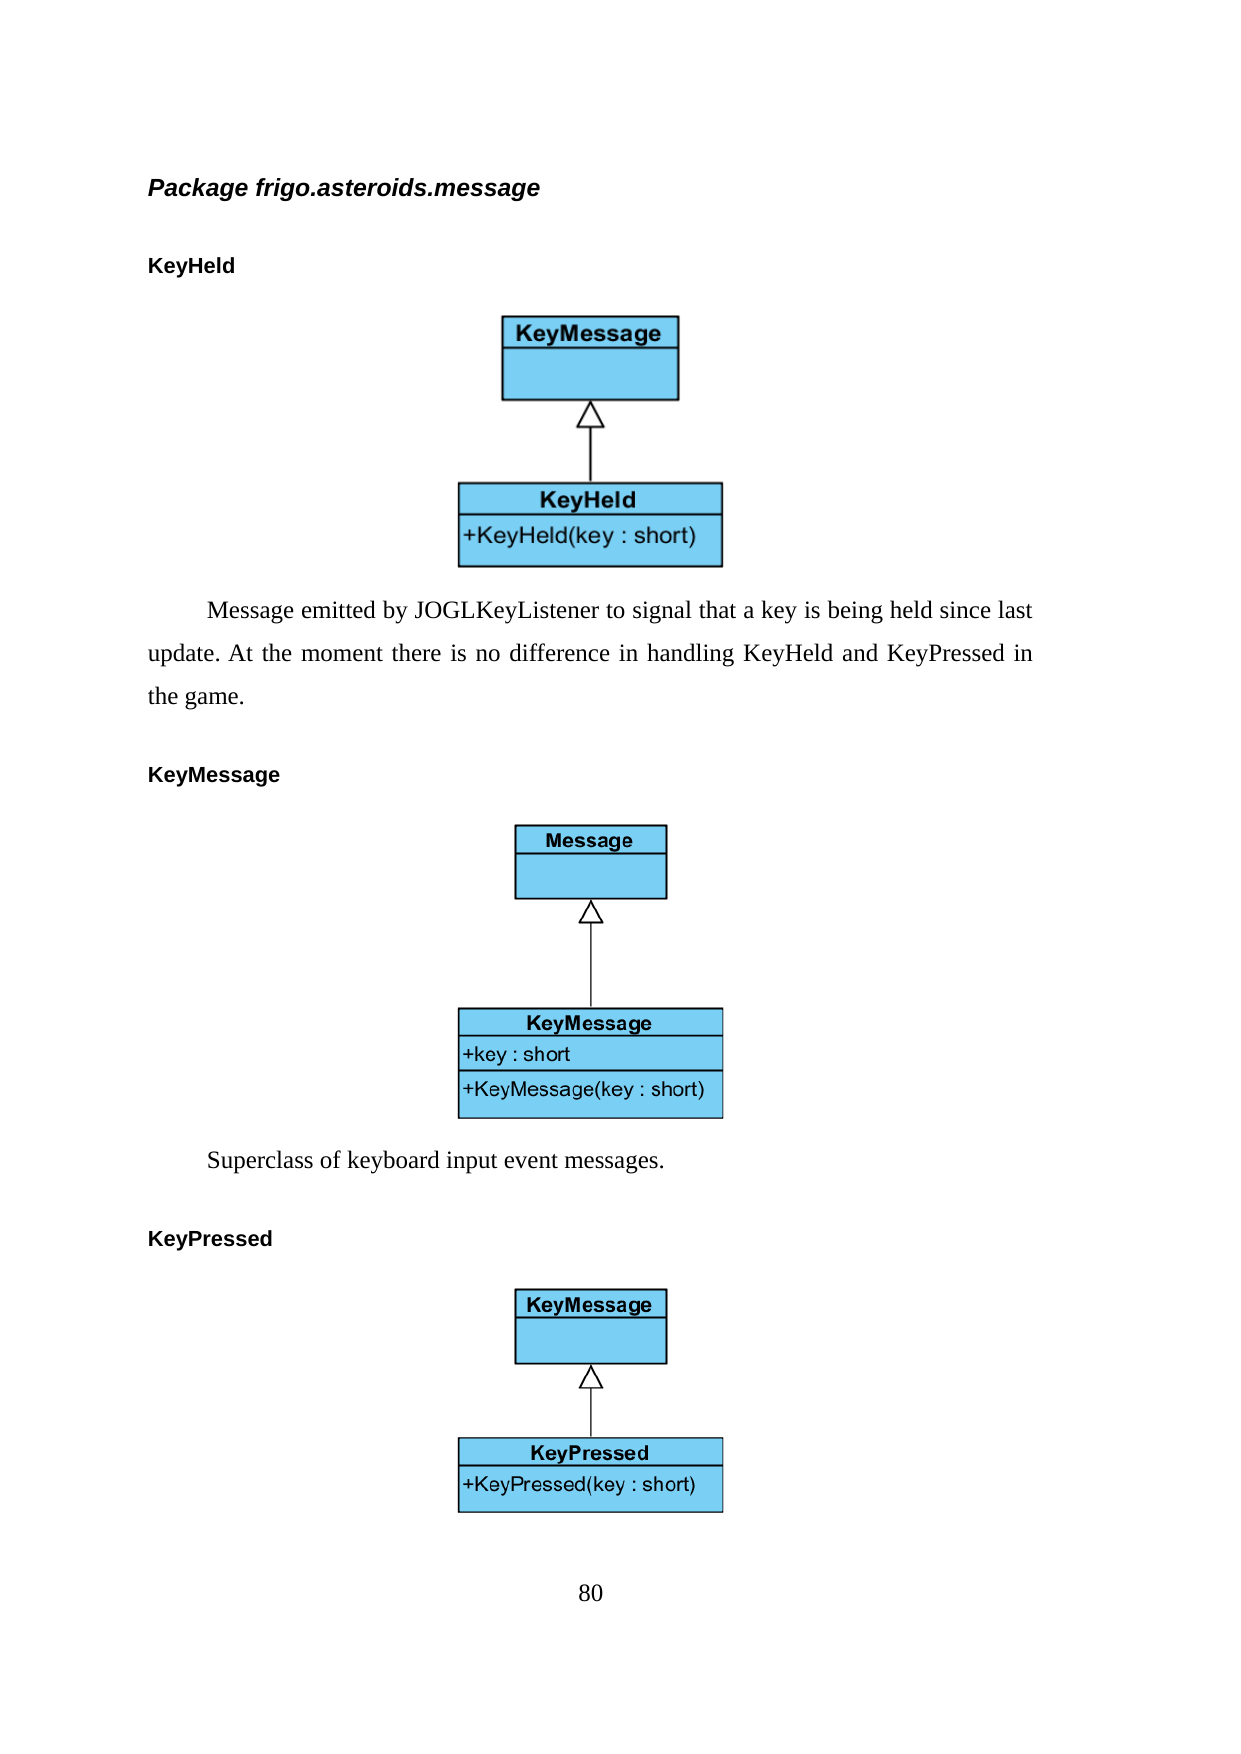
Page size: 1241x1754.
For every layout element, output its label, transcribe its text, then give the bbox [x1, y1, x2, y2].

text Superclass of keyboard input event messages. [148, 1145, 1033, 1174]
text Message emitted by JOGLKeyListener to signal that a key is being held since last update. At the moment there is no difference in handling KeyHeld and KeyPressed in the game. [148, 595, 1033, 710]
picture [457, 315, 724, 568]
picture [457, 1288, 724, 1513]
subtitle KeyMessage [148, 762, 1033, 787]
subtitle Package frigo.asteroids.message [148, 173, 1033, 201]
picture [457, 824, 724, 1119]
subtitle KeyPressed [148, 1226, 1033, 1251]
subtitle KeyHeld [148, 253, 1033, 278]
